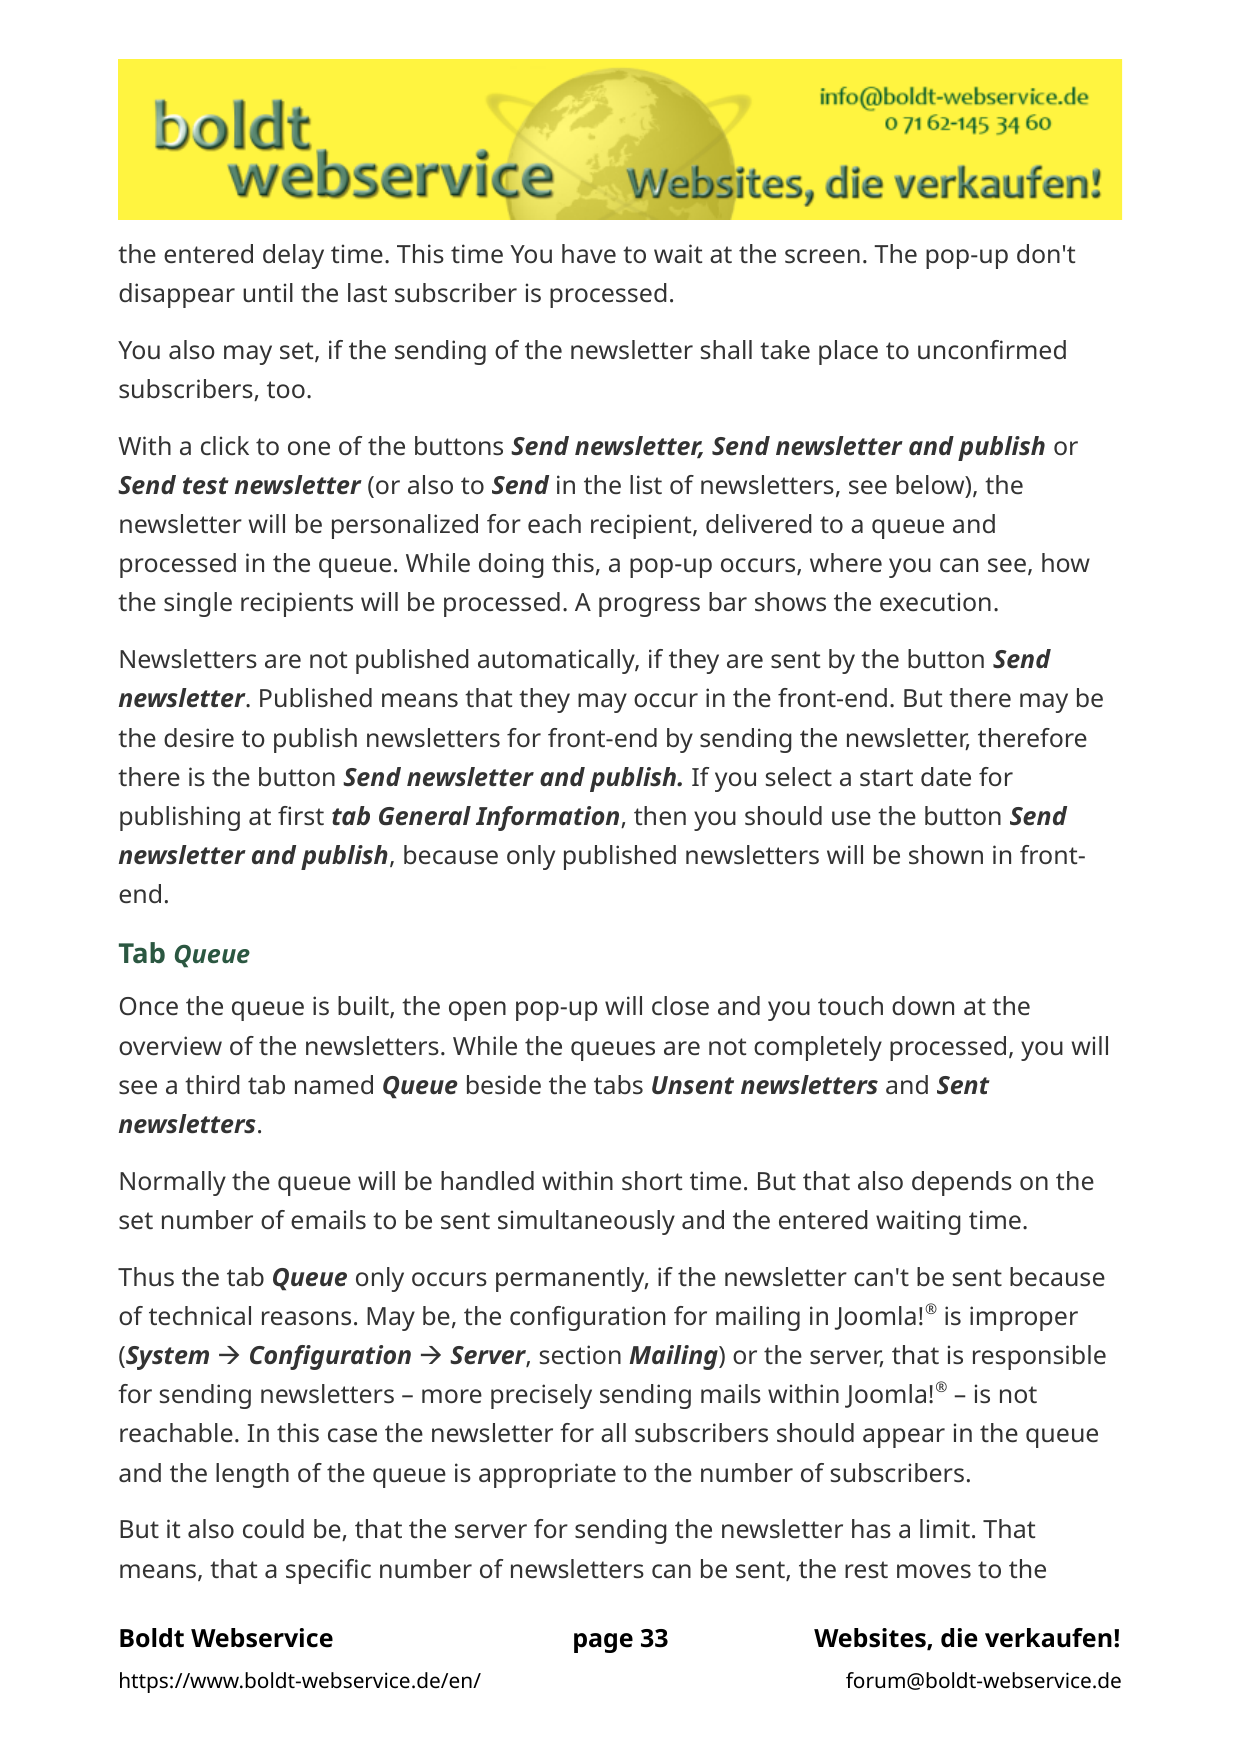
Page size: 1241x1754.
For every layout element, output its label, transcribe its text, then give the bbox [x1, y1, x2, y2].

text But it also could be, that the server for sending the newsletter has a limit. That means, that a specific number of newsletters can be sent, the rest moves to the [118, 1512, 1122, 1585]
text Once the queue is built, the open pop-up will close and you touch down at the overview of the newsletters. While the queues are not completely processed, you will see a third tab named Queue beside the tabs Unsent newsletters and Sent newsletters. [118, 989, 1122, 1141]
picture [118, 59, 1123, 220]
text You also may set, if the sending of the newsletter shall take place to unconfirmed subscribers, too. [118, 332, 1122, 406]
text Normally the queue will be handled within short time. But that also depends on the set number of emails to be sent simultaneously and the entered waiting time. [118, 1163, 1122, 1237]
text Newsletters are not published automatically, if they are sent by the button Send newsletter. Published means that they may occur in the front-end. But there may be the desire to publish newsletters for front-end by sending the newsletter, therefore there is the button Send newsletter and publish. If you select a start date for publishing at first tab General Information, then you should use the button Send newsletter and publish, because only published newsletters will be shown in front-end. [118, 642, 1122, 911]
text Thus the tab Queue only occurs permanently, if the newsletter can't be sent because of technical reasons. May be, the configuration for mailing in Joomla!® is improper (System  Configuration  Server, section Mailing) or the server, that is responsible for sending newsletters – more precisely sending mails within Joomla!® – is not reachable. In this case the newsletter for all subscribers should appear in the queue and the length of the queue is appropriate to the number of subscribers. [118, 1259, 1122, 1489]
text With a click to one of the buttons Send newsletter, Send newsletter and publish or Send test newsletter (or also to Send in the list of newsletters, see below), the newsletter will be personalized for each recipient, delivered to a queue and processed in the queue. While doing this, a pop-up occurs, where you can see, how the single recipients will be processed. A progress bar shows the execution. [118, 428, 1122, 619]
subtitle Tab Queue [118, 934, 1122, 971]
text the entered delay time. This time You have to wait at the screen. The pop-up don't disappear until the last subscriber is processed. [118, 236, 1122, 309]
